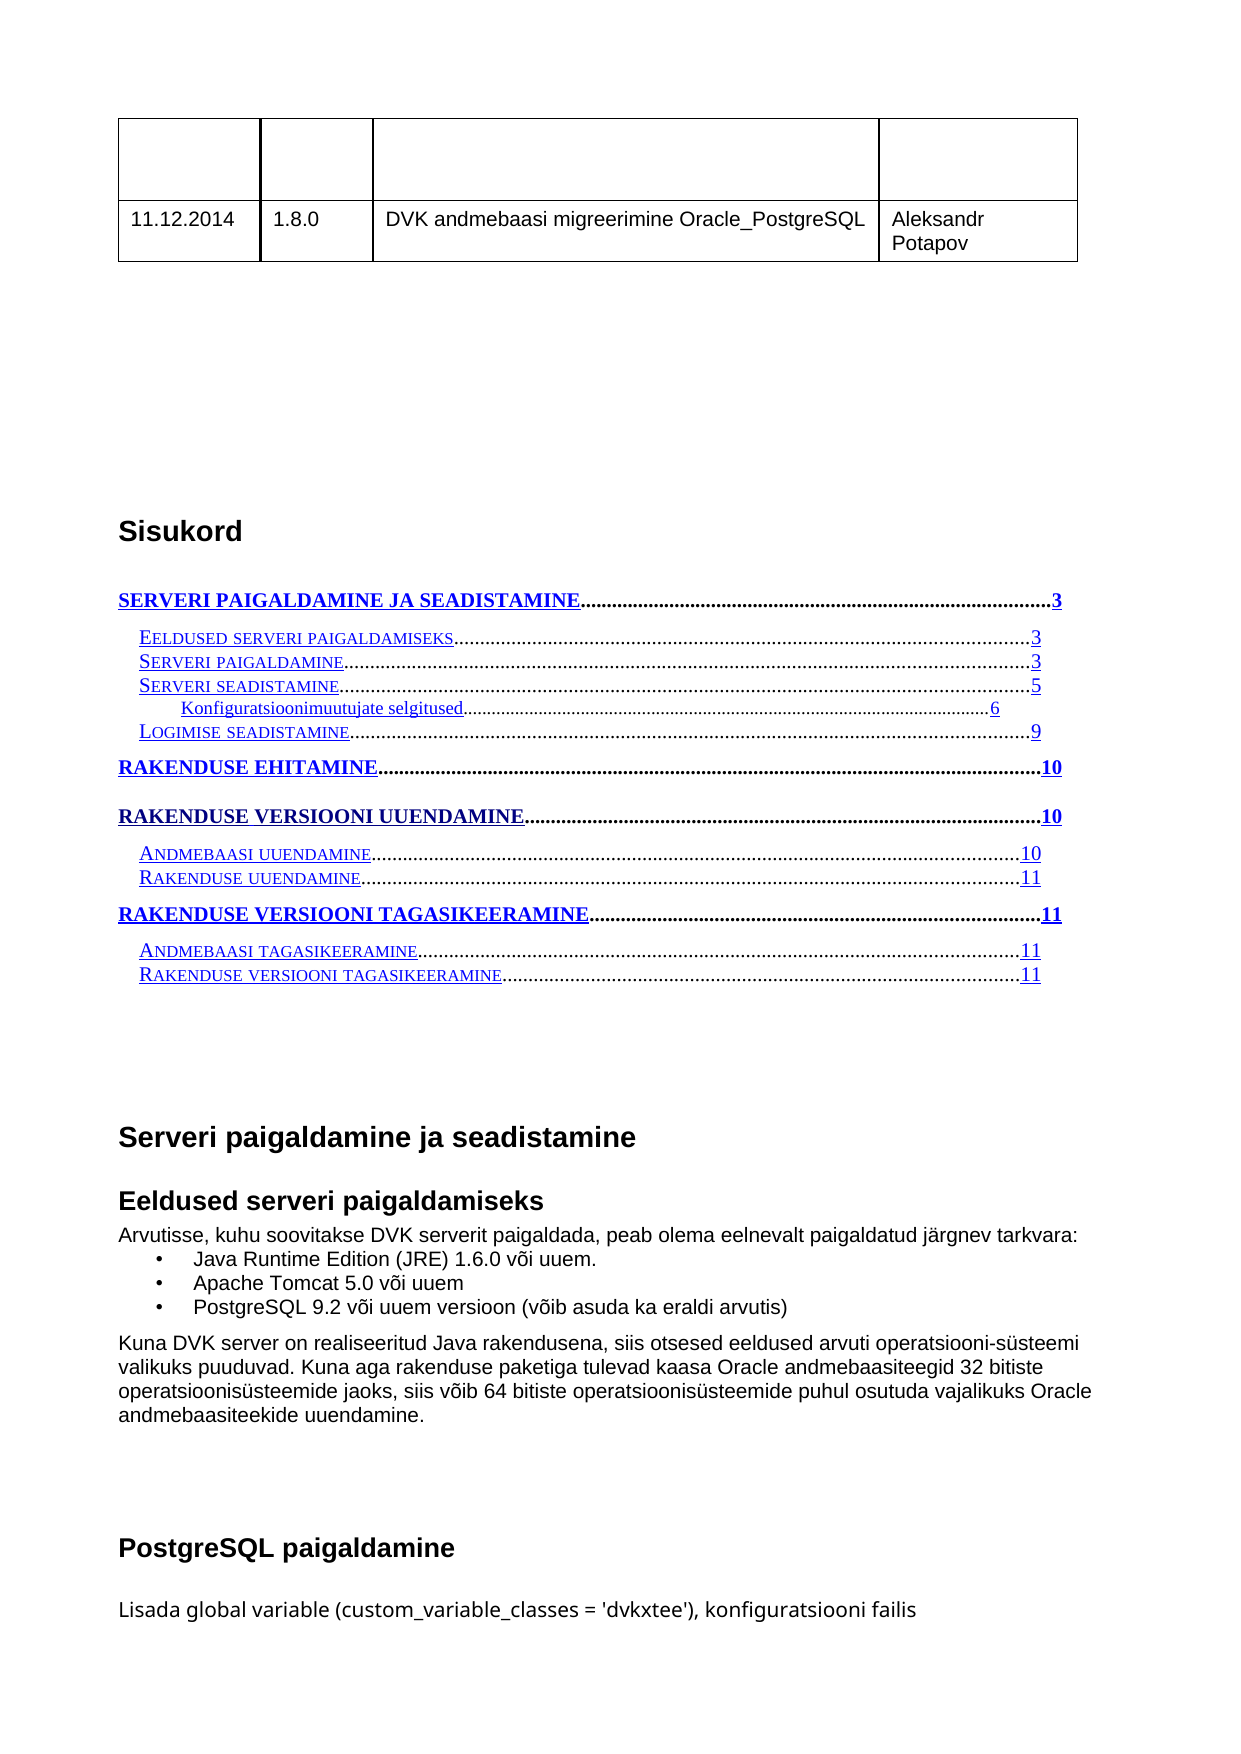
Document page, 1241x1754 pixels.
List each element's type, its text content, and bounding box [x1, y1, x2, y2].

text Serveri paigaldamine 3 [139, 649, 1122, 673]
text Serveri paigaldamine ja seadistamine 3 [118, 588, 1122, 612]
text Andmebaasi uuendamine 10 [139, 841, 1122, 865]
list Apache Tomcat 5.0 või uuem [156, 1271, 1122, 1295]
table_cell [119, 119, 259, 200]
table_cell DVK andmebaasi migreerimine Oracle_PostgreSQL [374, 201, 878, 261]
list Java Runtime Edition (JRE) 1.6.0 või uuem. [156, 1247, 1122, 1271]
text Rakenduse versiooni tagasikeeramine 11 [118, 902, 1122, 926]
text Rakenduse uuendamine 11 [139, 865, 1122, 889]
text PostgreSQL paigaldamine [118, 1532, 1122, 1563]
table_cell [262, 119, 372, 200]
table_cell [880, 119, 1077, 200]
text Rakenduse versiooni uuendamine 10 [118, 804, 1122, 828]
text Sisukord [118, 514, 1122, 548]
table_cell 1.8.0 [262, 201, 372, 261]
table_cell 11.12.2014 [119, 201, 259, 261]
text Rakenduse versiooni tagasikeeramine 11 [139, 962, 1122, 986]
text Andmebaasi tagasikeeramine 11 [139, 938, 1122, 962]
list PostgreSQL 9.2 või uuem versioon (võib asuda ka eraldi arvutis) [156, 1295, 1122, 1319]
text Eeldused serveri paigaldamiseks [118, 1185, 1122, 1216]
text Rakenduse ehitamine 10 [118, 755, 1122, 779]
table_cell [374, 119, 878, 200]
table_cell Aleksandr Potapov [880, 201, 1077, 261]
text Serveri seadistamine 5 [139, 673, 1122, 697]
text Lisada global variable (custom_variable_classes = 'dvkxtee'), konfiguratsiooni failis [118, 1595, 1122, 1623]
text Logimise seadistamine 9 [139, 719, 1122, 743]
text Kuna DVK server on realiseeritud Java rakendusena, siis otsesed eeldused arvuti operatsiooni-süsteemi valikuks puuduvad. Kuna aga rakenduse paketiga tulevad kaasa Oracle andmebaasiteegid 32 bitiste operatsioonisüsteemide jaoks, siis võib 64 bitiste operatsioonisüsteemide puhul osutuda vajalikuks Oracle andmebaasiteekide uuendamine. [118, 1331, 1122, 1427]
text Arvutisse, kuhu soovitakse DVK serverit paigaldada, peab olema eelnevalt paigaldatud järgnev tarkvara: [118, 1223, 1122, 1247]
text Eeldused serveri paigaldamiseks 3 [139, 625, 1122, 649]
text Serveri paigaldamine ja seadistamine [118, 1120, 1122, 1154]
text Konfiguratsioonimuutujate selgitused 6 [181, 697, 1122, 719]
